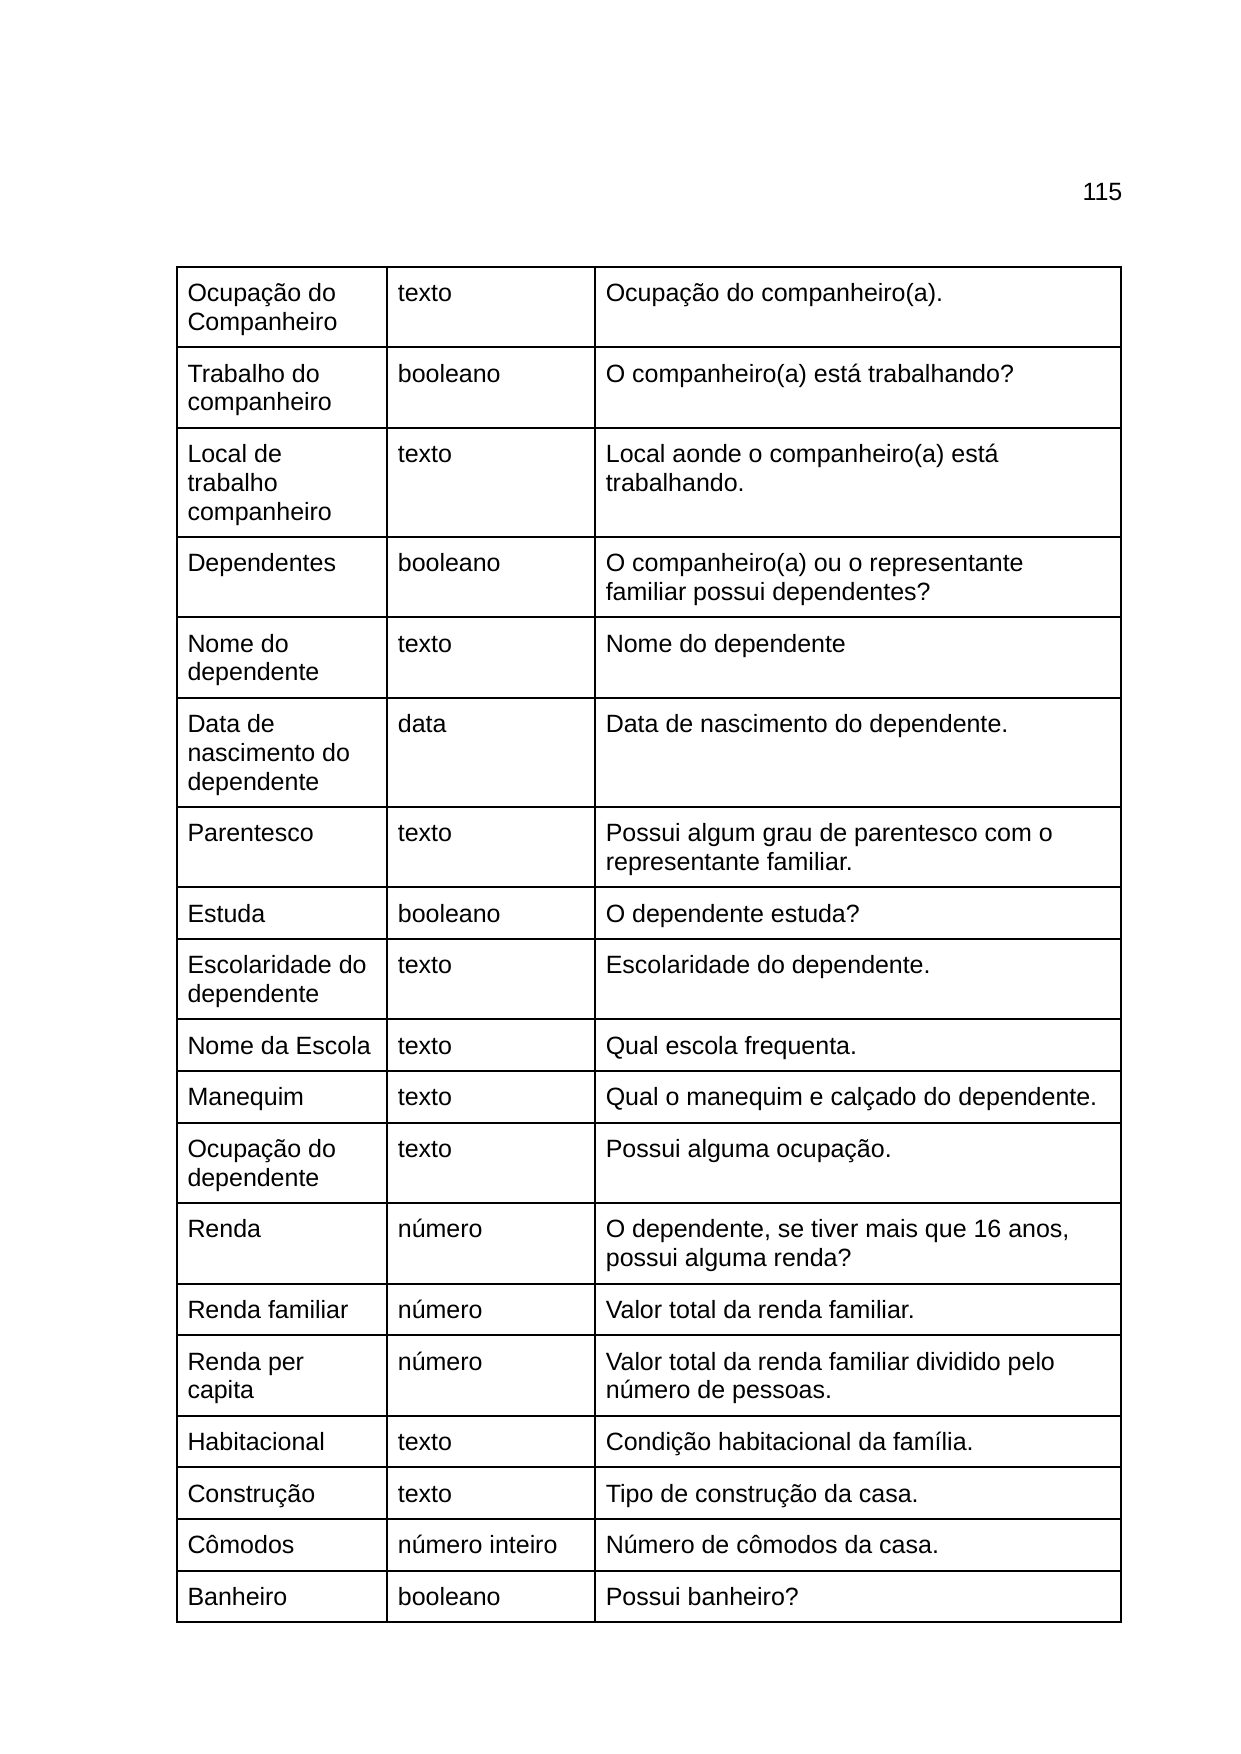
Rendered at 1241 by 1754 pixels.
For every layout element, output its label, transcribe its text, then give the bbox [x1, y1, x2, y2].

table_cell Data de nascimento do dependente. [596, 699, 1120, 806]
table_cell Ocupação do companheiro(a). [596, 268, 1120, 346]
table_cell texto [388, 1468, 594, 1518]
table_cell texto [388, 1020, 594, 1070]
table_cell número [388, 1336, 594, 1414]
table_cell Renda familiar [178, 1285, 386, 1334]
table_cell Data de nascimento do dependente [178, 699, 386, 806]
table_cell Dependentes [178, 538, 386, 616]
table_cell texto [388, 808, 594, 886]
table_cell Possui banheiro? [596, 1572, 1120, 1621]
table_cell O companheiro(a) está trabalhando? [596, 348, 1120, 427]
table_cell O dependente estuda? [596, 888, 1120, 938]
table_cell Nome do dependente [596, 618, 1120, 697]
table_cell Escolaridade do dependente [178, 940, 386, 1018]
table_cell O companheiro(a) ou o representante familiar possui dependentes? [596, 538, 1120, 616]
table_cell Qual o manequim e calçado do dependente. [596, 1072, 1120, 1122]
table_cell Nome do dependente [178, 618, 386, 697]
table_cell Tipo de construção da casa. [596, 1468, 1120, 1518]
table_cell texto [388, 618, 594, 697]
table_cell Condição habitacional da família. [596, 1417, 1120, 1466]
table_cell texto [388, 429, 594, 536]
table_cell Possui algum grau de parentesco com o representante familiar. [596, 808, 1120, 886]
table_cell Possui alguma ocupação. [596, 1124, 1120, 1202]
table_cell Nome da Escola [178, 1020, 386, 1070]
table_cell texto [388, 1417, 594, 1466]
table_cell número [388, 1285, 594, 1334]
table_cell texto [388, 940, 594, 1018]
table_cell data [388, 699, 594, 806]
table_cell Construção [178, 1468, 386, 1518]
table_cell Habitacional [178, 1417, 386, 1466]
table_cell O dependente, se tiver mais que 16 anos, possui alguma renda? [596, 1204, 1120, 1282]
table_cell número [388, 1204, 594, 1282]
table_cell Escolaridade do dependente. [596, 940, 1120, 1018]
table_cell texto [388, 1072, 594, 1122]
table_cell Local de trabalho companheiro [178, 429, 386, 536]
table_cell Renda per capita [178, 1336, 386, 1414]
table_cell Trabalho do companheiro [178, 348, 386, 427]
table_cell Renda [178, 1204, 386, 1282]
table_cell Manequim [178, 1072, 386, 1122]
table_cell Banheiro [178, 1572, 386, 1621]
table_cell Ocupação do Companheiro [178, 268, 386, 346]
table_cell Cômodos [178, 1520, 386, 1569]
table_cell Valor total da renda familiar dividido pelo número de pessoas. [596, 1336, 1120, 1414]
table_cell Parentesco [178, 808, 386, 886]
table_cell booleano [388, 538, 594, 616]
table_cell booleano [388, 1572, 594, 1621]
table_cell Valor total da renda familiar. [596, 1285, 1120, 1334]
table_cell booleano [388, 888, 594, 938]
table_cell booleano [388, 348, 594, 427]
table_cell Estuda [178, 888, 386, 938]
table_cell Local aonde o companheiro(a) está trabalhando. [596, 429, 1120, 536]
table_cell Qual escola frequenta. [596, 1020, 1120, 1070]
table_cell texto [388, 1124, 594, 1202]
table_cell número inteiro [388, 1520, 594, 1569]
table_cell Ocupação do dependente [178, 1124, 386, 1202]
table_cell Número de cômodos da casa. [596, 1520, 1120, 1569]
table_cell texto [388, 268, 594, 346]
